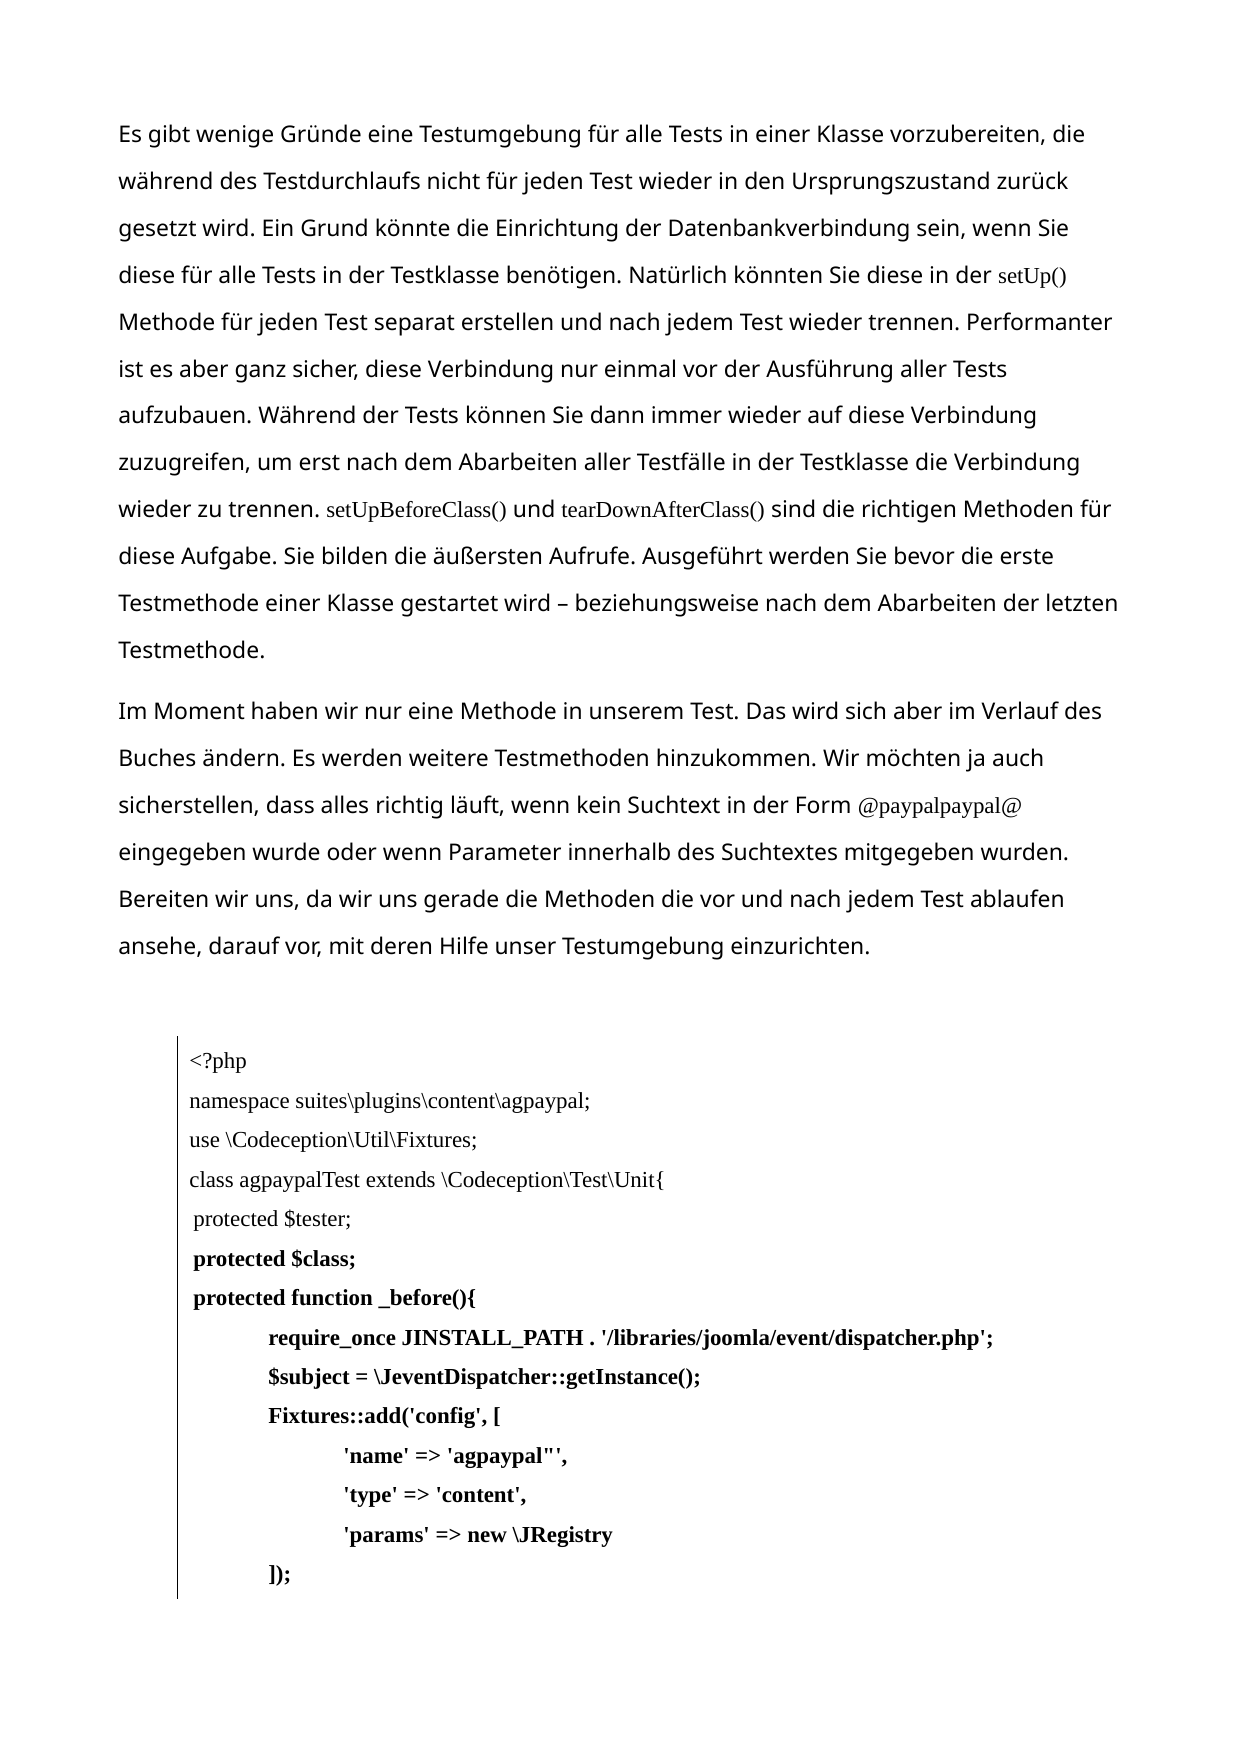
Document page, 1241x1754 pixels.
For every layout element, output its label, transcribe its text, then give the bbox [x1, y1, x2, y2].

text <?php namespace suites\plugins\content\agpaypal; use \Codeception\Util\Fixtures; class agpaypalTest extends \Codeception\Test\Unit{ protected $tester; protected $class; protected function _before(){ require_once JINSTALL_PATH . '/libraries/joomla/event/dispatcher.php'; $subject = \JeventDispatcher::getInstance(); Fixtures::add('config', [ 'name' => 'agpaypal"', 'type' => 'content', 'params' => new \JRegistry ]); [178, 1036, 1122, 1599]
text Es gibt wenige Gründe eine Testumgebung für alle Tests in einer Klasse vorzubereiten, die während des Testdurchlaufs nicht für jeden Test wieder in den Ursprungszustand zurück gesetzt wird. Ein Grund könnte die Einrichtung der Datenbankverbindung sein, wenn Sie diese für alle Tests in der Testklasse benötigen. Natürlich könnten Sie diese in der setUp() Methode für jeden Test separat erstellen und nach jedem Test wieder trennen. Performanter ist es aber ganz sicher, diese Verbindung nur einmal vor der Ausführung aller Tests aufzubauen. Während der Tests können Sie dann immer wieder auf diese Verbindung zuzugreifen, um erst nach dem Abarbeiten aller Testfälle in der Testklasse die Verbindung wieder zu trennen. setUpBeforeClass() und tearDownAfterClass() sind die richtigen Methoden für diese Aufgabe. Sie bilden die äußersten Aufrufe. Ausgeführt werden Sie bevor die erste Testmethode einer Klasse gestartet wird – beziehungsweise nach dem Abarbeiten der letzten Testmethode. [118, 118, 1122, 665]
text Im Moment haben wir nur eine Methode in unserem Test. Das wird sich aber im Verlauf des Buches ändern. Es werden weitere Testmethoden hinzukommen. Wir möchten ja auch sicherstellen, dass alles richtig läuft, wenn kein Suchtext in der Form @paypalpaypal@ eingegeben wurde oder wenn Parameter innerhalb des Suchtextes mitgegeben wurden. Bereiten wir uns, da wir uns gerade die Methoden die vor und nach jedem Test ablaufen ansehe, darauf vor, mit deren Hilfe unser Testumgebung einzurichten. [118, 695, 1122, 961]
